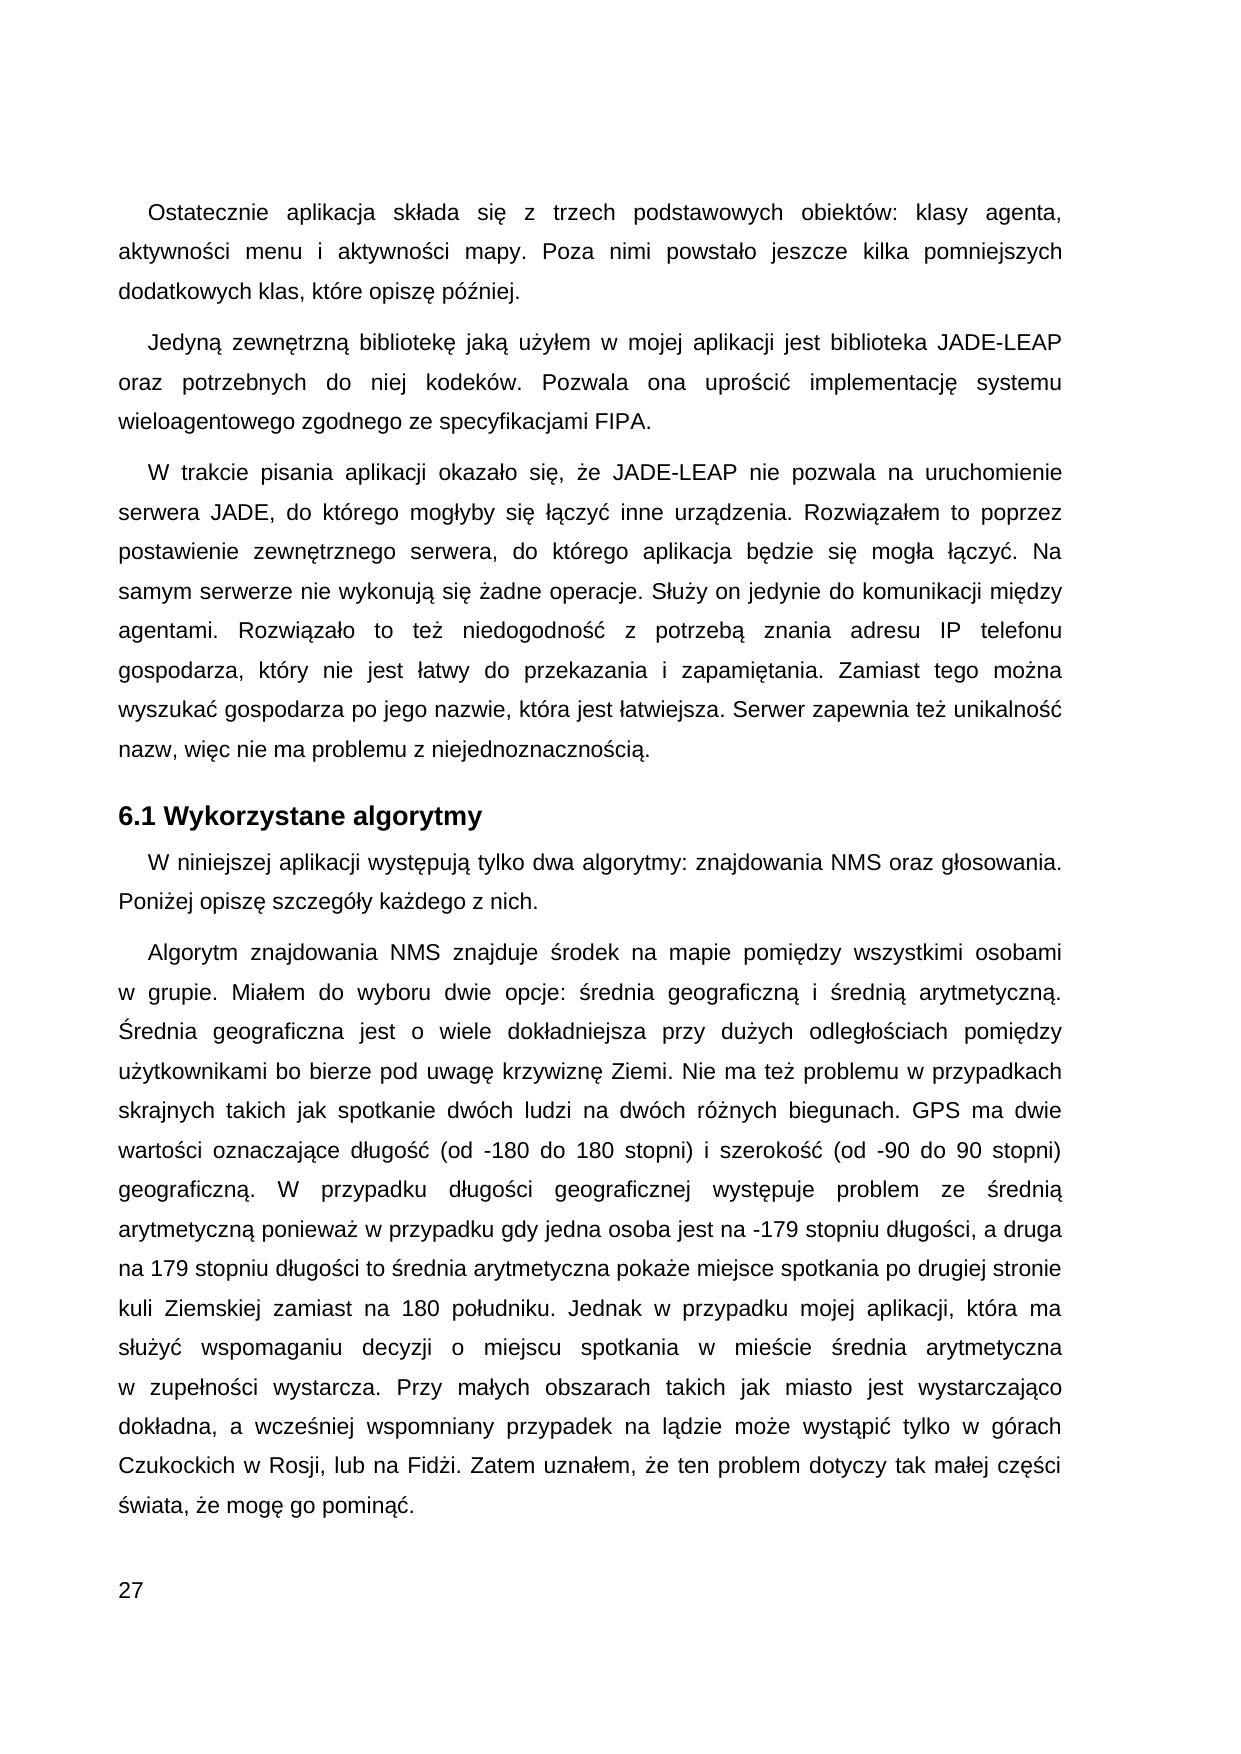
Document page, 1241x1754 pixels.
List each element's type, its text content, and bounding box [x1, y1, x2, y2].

text Ostatecznie aplikacja składa się z trzech podstawowych obiektów: klasy agenta, aktywności menu i aktywności mapy. Poza nimi powstało jeszcze kilka pomniejszych dodatkowych klas, które opiszę później. [118, 199, 1063, 304]
subtitle 6.1 Wykorzystane algorytmy [118, 800, 1063, 831]
text Jedyną zewnętrzną bibliotekę jaką użyłem w mojej aplikacji jest biblioteka JADE-LEAP oraz potrzebnych do niej kodeków. Pozwala ona uprościć implementację systemu wieloagentowego zgodnego ze specyfikacjami FIPA. [118, 329, 1063, 434]
text W niniejszej aplikacji występują tylko dwa algorytmy: znajdowania NMS oraz głosowania. Poniżej opiszę szczegóły każdego z nich. [118, 848, 1063, 914]
text Algorytm znajdowania NMS znajduje środek na mapie pomiędzy wszystkimi osobami w grupie. Miałem do wyboru dwie opcje: średnia geograficzną i średnią arytmetyczną. Średnia geograficzna jest o wiele dokładniejsza przy dużych odległościach pomiędzy użytkownikami bo bierze pod uwagę krzywiznę Ziemi. Nie ma też problemu w przypadkach skrajnych takich jak spotkanie dwóch ludzi na dwóch różnych biegunach. GPS ma dwie wartości oznaczające długość (od -180 do 180 stopni) i szerokość (od -90 do 90 stopni) geograficzną. W przypadku długości geograficznej występuje problem ze średnią arytmetyczną ponieważ w przypadku gdy jedna osoba jest na -179 stopniu długości, a druga na 179 stopniu długości to średnia arytmetyczna pokaże miejsce spotkania po drugiej stronie kuli Ziemskiej zamiast na 180 południku. Jednak w przypadku mojej aplikacji, która ma służyć wspomaganiu decyzji o miejscu spotkania w mieście średnia arytmetyczna w zupełności wystarcza. Przy małych obszarach takich jak miasto jest wystarczająco dokładna, a wcześniej wspomniany przypadek na lądzie może wystąpić tylko w górach Czukockich w Rosji, lub na Fidżi. Zatem uznałem, że ten problem dotyczy tak małej części świata, że mogę go pominąć. [118, 939, 1063, 1518]
text W trakcie pisania aplikacji okazało się, że JADE-LEAP nie pozwala na uruchomienie serwera JADE, do którego mogłyby się łączyć inne urządzenia. Rozwiązałem to poprzez postawienie zewnętrznego serwera, do którego aplikacja będzie się mogła łączyć. Na samym serwerze nie wykonują się żadne operacje. Służy on jedynie do komunikacji między agentami. Rozwiązało to też niedogodność z potrzebą znania adresu IP telefonu gospodarza, który nie jest łatwy do przekazania i zapamiętania. Zamiast tego można wyszukać gospodarza po jego nazwie, która jest łatwiejsza. Serwer zapewnia też unikalność nazw, więc nie ma problemu z niejednoznacznością. [118, 459, 1063, 762]
